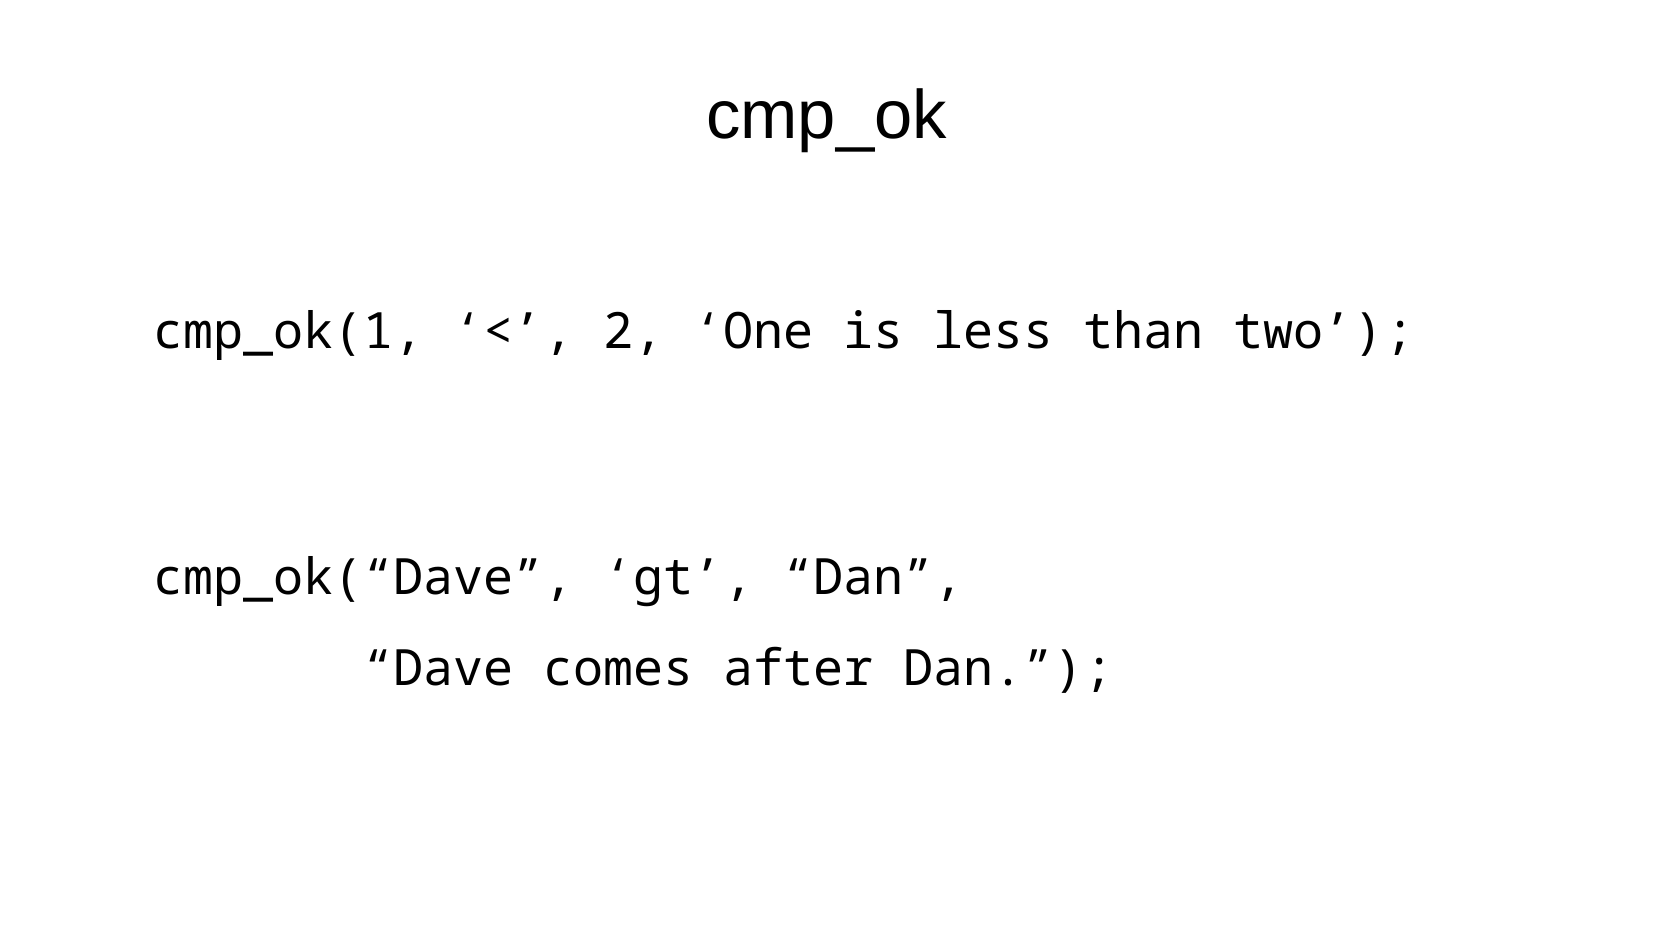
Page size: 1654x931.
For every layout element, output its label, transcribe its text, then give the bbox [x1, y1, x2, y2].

title cmp_ok [82, 37, 1571, 193]
list cmp_ok(1, ‘<’, 2, ‘One is less than two’); cmp_ok(“Dave”, ‘gt’, “Dan”, “Dave comes after Dan.”); [82, 217, 1571, 758]
